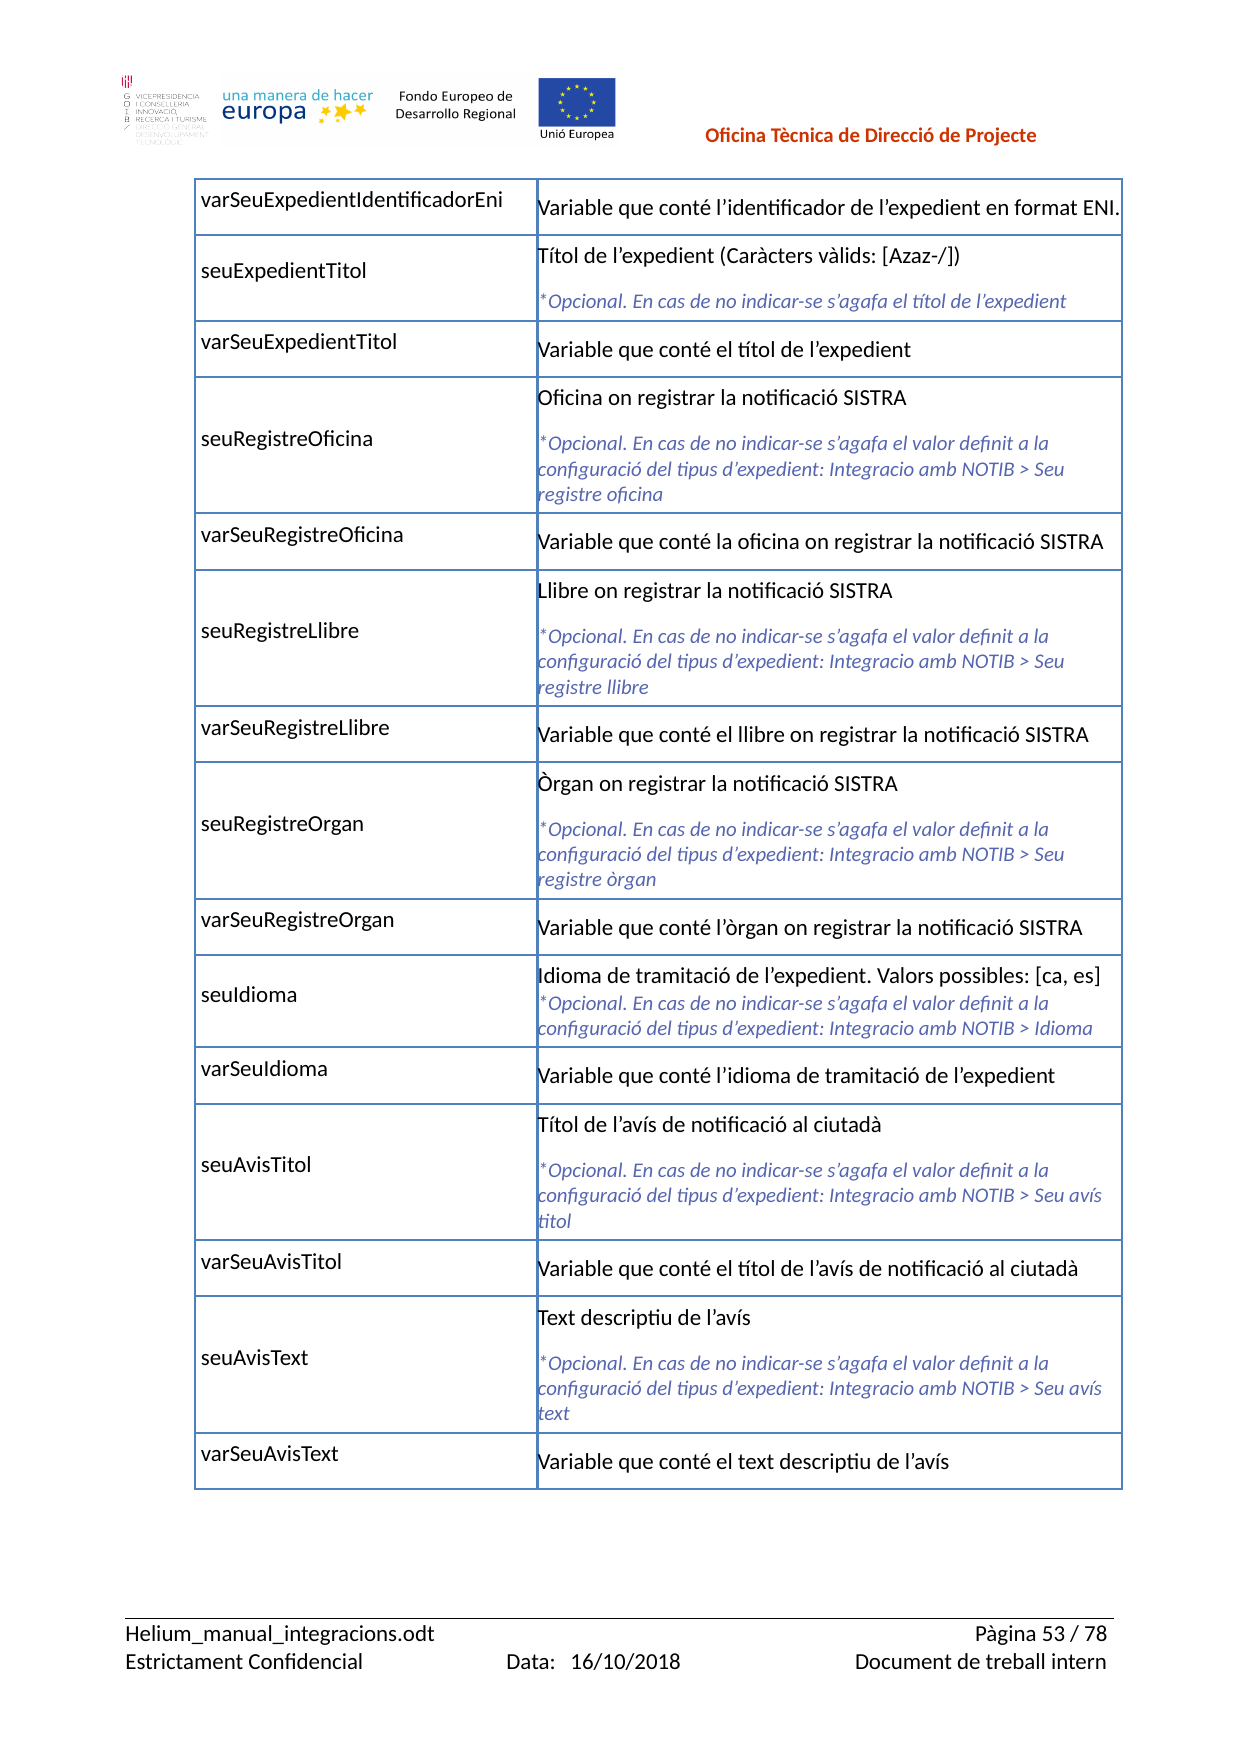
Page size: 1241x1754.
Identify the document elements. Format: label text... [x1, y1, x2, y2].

table_cell seuRegistreLlibre [196, 571, 536, 705]
table_cell varSeuExpedientTitol [196, 322, 536, 376]
table_cell Variable que conté el llibre on registrar la notificació SISTRA [539, 707, 1121, 761]
table_cell Variable que conté el text descriptiu de l’avís [539, 1434, 1121, 1488]
table_cell Variable que conté l’òrgan on registrar la notificació SISTRA [539, 900, 1121, 954]
picture [118, 73, 213, 147]
table_cell Variable que conté la oficina on registrar la notificació SISTRA [539, 514, 1121, 568]
table_cell seuAvisText [196, 1297, 536, 1432]
table_cell seuRegistreOrgan [196, 763, 536, 898]
table_cell Variable que conté l’idioma de tramitació de l’expedient [539, 1048, 1121, 1102]
table_cell Òrgan on registrar la notificació SISTRA *Opcional. En cas de no indicar-se s’agafa el valor definit a la configuració del tipus d’expedient: Integracio amb NOTIB > Seu registre òrgan [539, 763, 1121, 898]
table_cell varSeuIdioma [196, 1048, 536, 1102]
table_cell seuRegistreOficina [196, 378, 536, 512]
table_cell seuIdioma [196, 956, 536, 1046]
table_cell seuAvisTitol [196, 1105, 536, 1239]
table_cell varSeuExpedientIdentificadorEni [196, 180, 536, 234]
table_cell Llibre on registrar la notificació SISTRA *Opcional. En cas de no indicar-se s’agafa el valor definit a la configuració del tipus d’expedient: Integracio amb NOTIB > Seu registre llibre [539, 571, 1121, 705]
table_cell Oficina on registrar la notificació SISTRA *Opcional. En cas de no indicar-se s’agafa el valor definit a la configuració del tipus d’expedient: Integracio amb NOTIB > Seu registre oficina [539, 378, 1121, 512]
table_cell varSeuAvisTitol [196, 1241, 536, 1295]
table_cell Variable que conté l’identificador de l’expedient en format ENI. [539, 180, 1121, 234]
table_cell seuExpedientTitol [196, 236, 536, 319]
picture [219, 73, 621, 147]
table_cell varSeuRegistreOficina [196, 514, 536, 568]
table_cell varSeuAvisText [196, 1434, 536, 1488]
table_cell Variable que conté el títol de l’expedient [539, 322, 1121, 376]
table_cell varSeuRegistreOrgan [196, 900, 536, 954]
table_cell Títol de l’expedient (Caràcters vàlids: [Azaz-/]) *Opcional. En cas de no indicar-se s’agafa el títol de l’expedient [539, 236, 1121, 319]
table_cell Variable que conté el títol de l’avís de notificació al ciutadà [539, 1241, 1121, 1295]
table_cell Idioma de tramitació de l’expedient. Valors possibles: [ca, es] *Opcional. En cas de no indicar-se s’agafa el valor definit a la configuració del tipus d’expedient: Integracio amb NOTIB > Idioma [539, 956, 1121, 1046]
table_cell Títol de l’avís de notificació al ciutadà *Opcional. En cas de no indicar-se s’agafa el valor definit a la configuració del tipus d’expedient: Integracio amb NOTIB > Seu avís titol [539, 1105, 1121, 1239]
table_cell varSeuRegistreLlibre [196, 707, 536, 761]
table_cell Text descriptiu de l’avís *Opcional. En cas de no indicar-se s’agafa el valor definit a la configuració del tipus d’expedient: Integracio amb NOTIB > Seu avís text [539, 1297, 1121, 1432]
